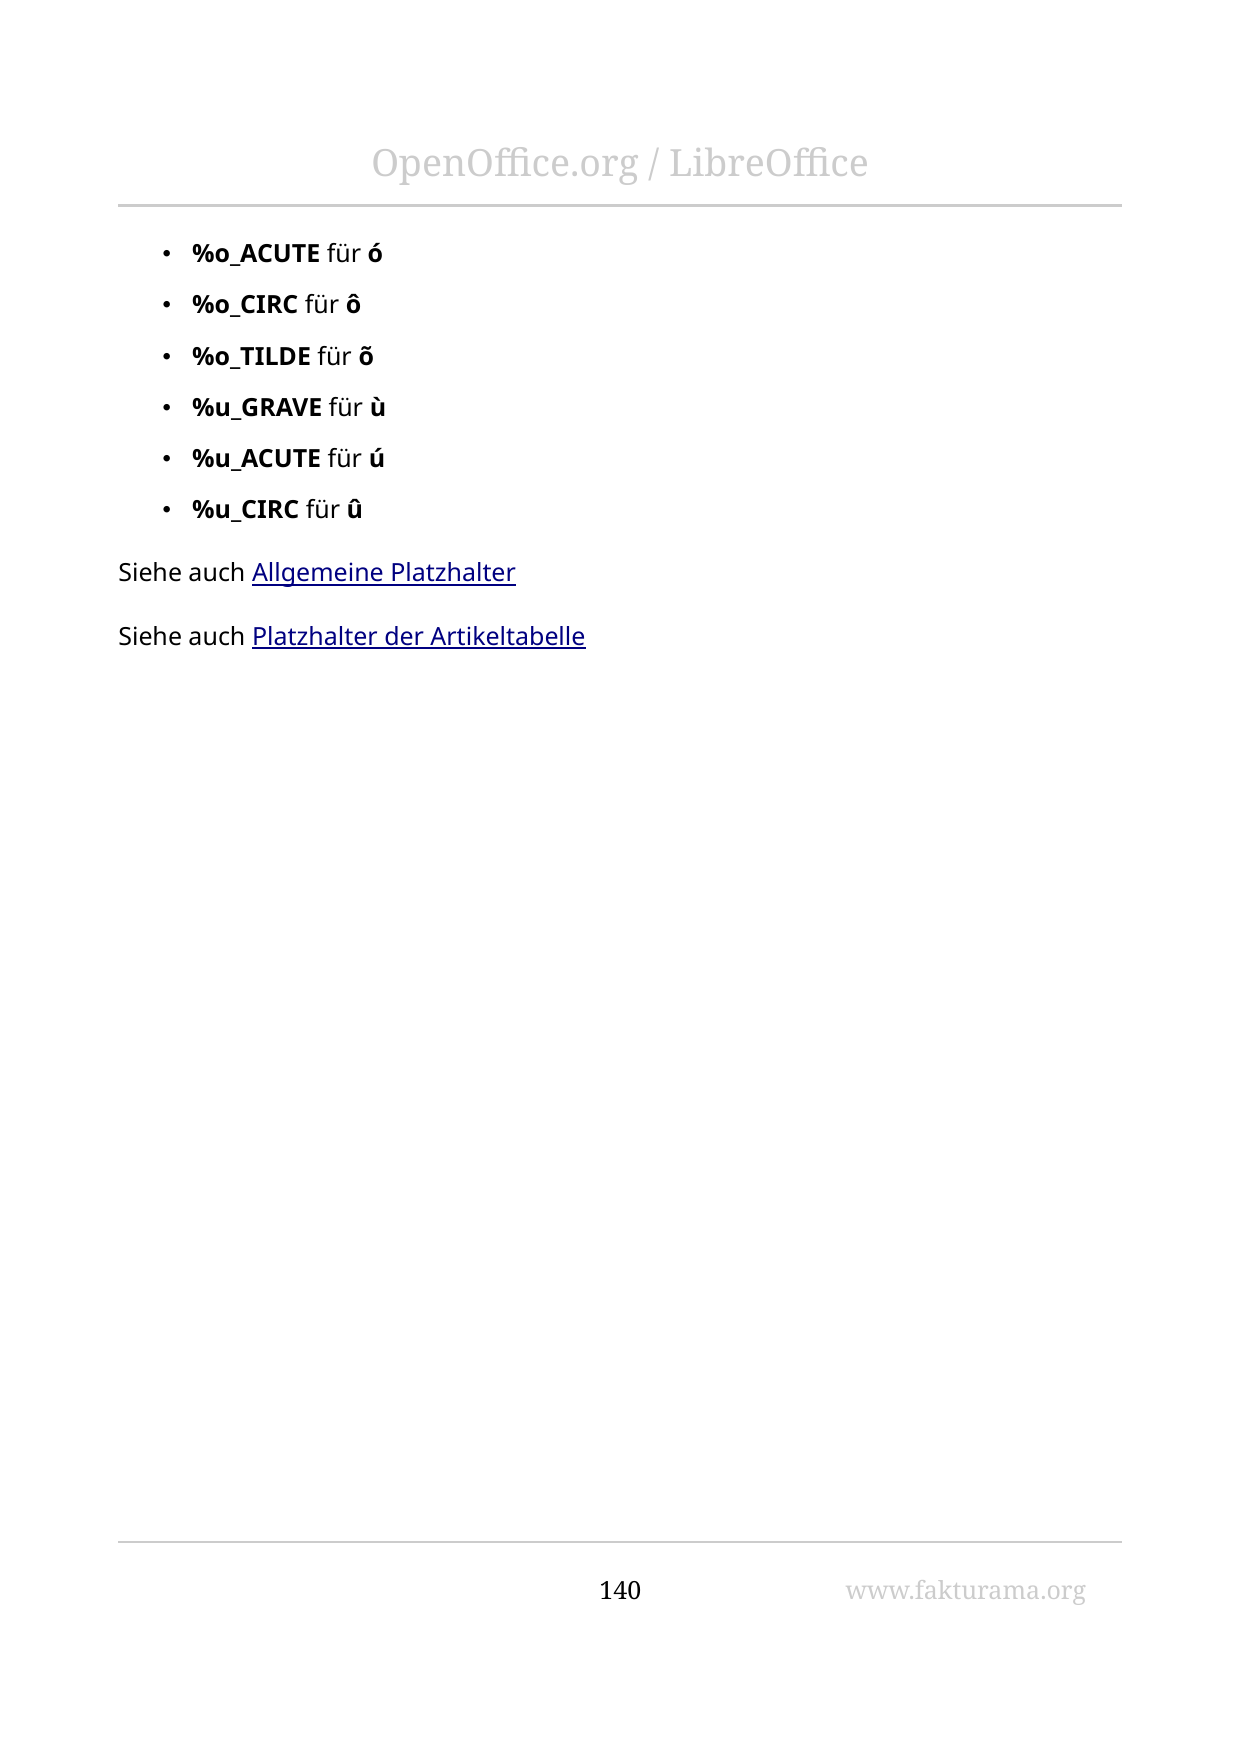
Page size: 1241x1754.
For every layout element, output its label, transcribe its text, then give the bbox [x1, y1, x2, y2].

list %o_TILDE für õ [162, 338, 1122, 372]
list %o_ACUTE für ó [162, 236, 1122, 270]
list %u_CIRC für û [162, 491, 1122, 525]
text Siehe auch Platzhalter der Artikeltabelle [118, 618, 1122, 652]
list %o_CIRC für ô [162, 287, 1122, 321]
list %u_GRAVE für ù [162, 389, 1122, 423]
list %u_ACUTE für ú [162, 440, 1122, 474]
text Siehe auch Allgemeine Platzhalter [118, 555, 1122, 589]
